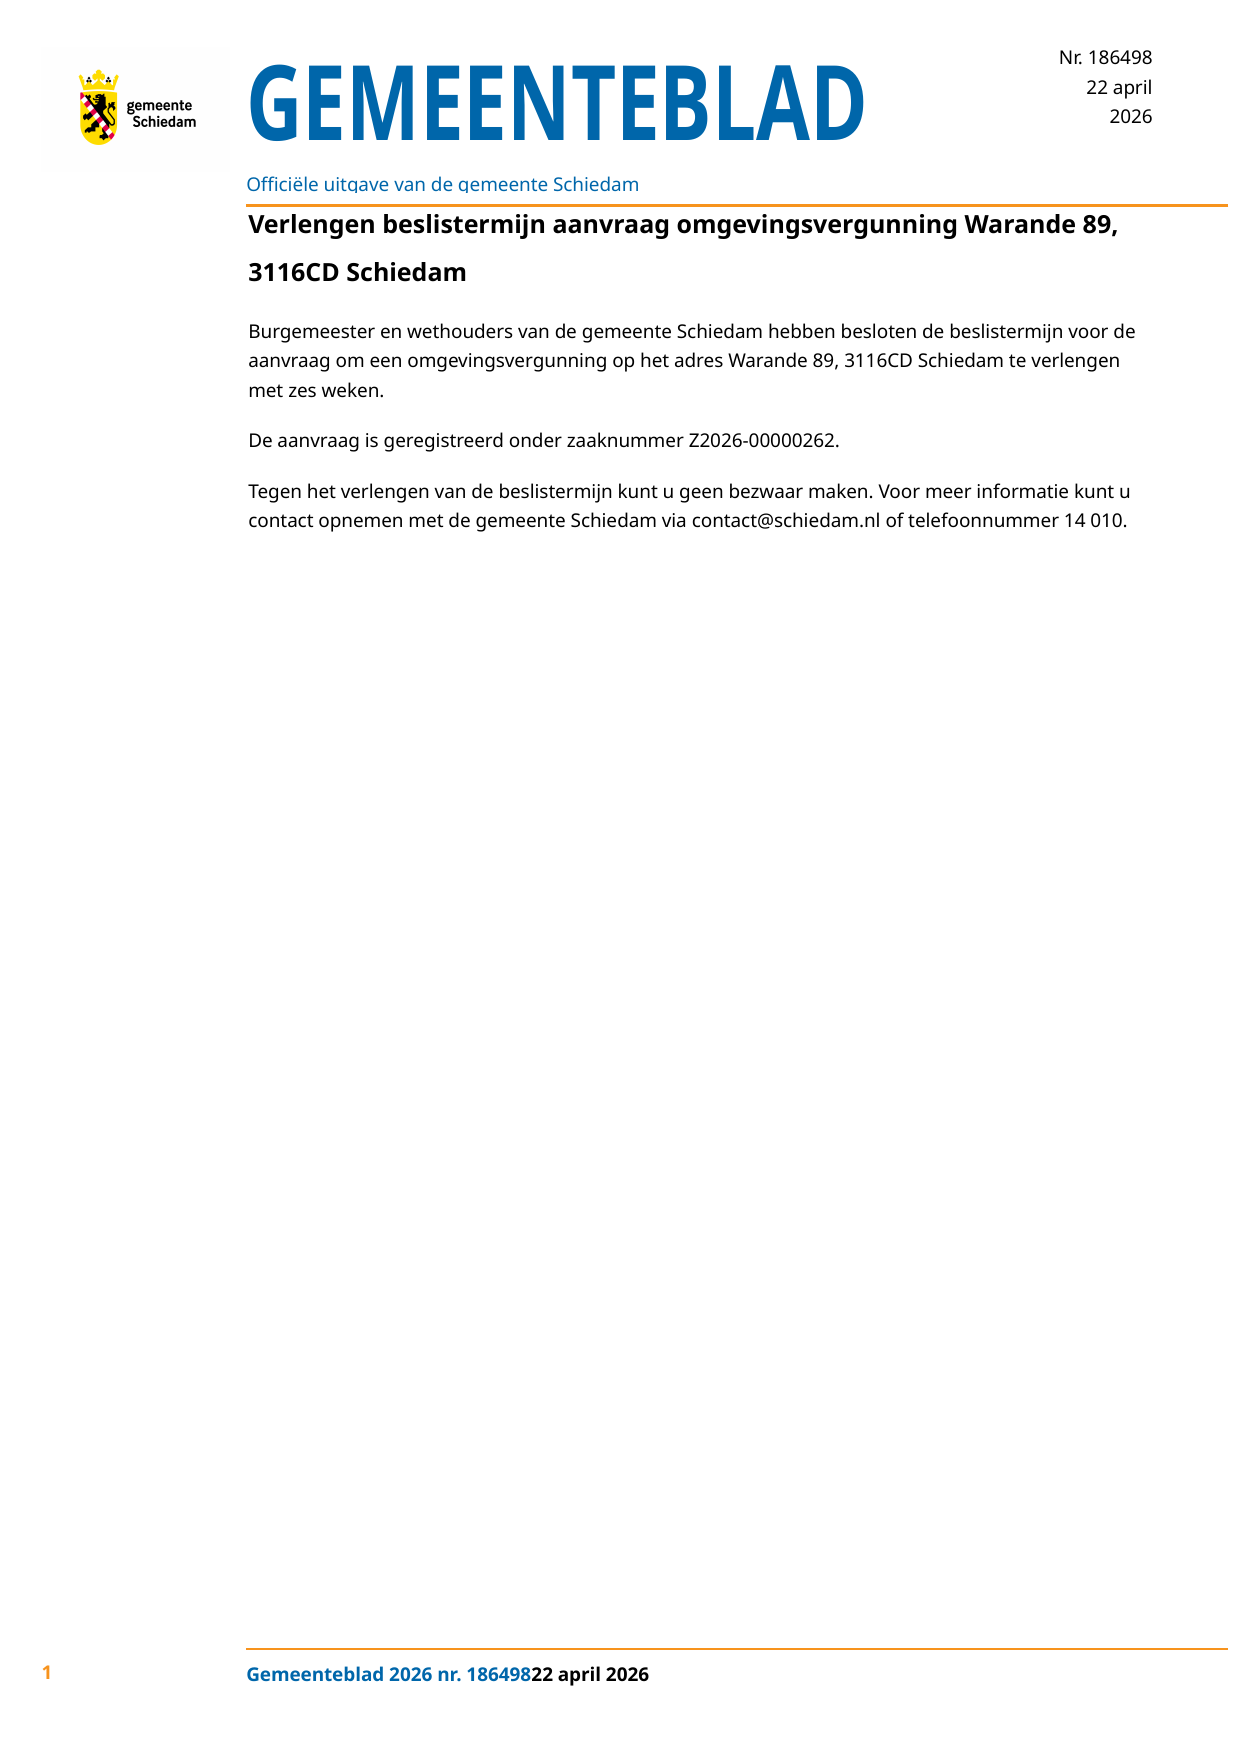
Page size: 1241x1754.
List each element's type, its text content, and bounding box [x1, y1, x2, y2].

picture [41, 47, 231, 172]
text Verlengen beslistermijn aanvraag omgevingsvergunning Warande 89, 3116CD Schiedam [248, 207, 1152, 288]
text De aanvraag is geregistreerd onder zaaknummer Z2026-00000262. [248, 427, 1152, 453]
text Burgemeester en wethouders van de gemeente Schiedam hebben besloten de beslistermijn voor de aanvraag om een omgevingsvergunning op het adres Warande 89, 3116CD Schiedam te verlengen met zes weken. [248, 318, 1152, 403]
text Tegen het verlengen van de beslistermijn kunt u geen bezwaar maken. Voor meer informatie kunt u contact opnemen met de gemeente Schiedam via contact@schiedam.nl of telefoonnummer 14 010. [248, 478, 1152, 533]
